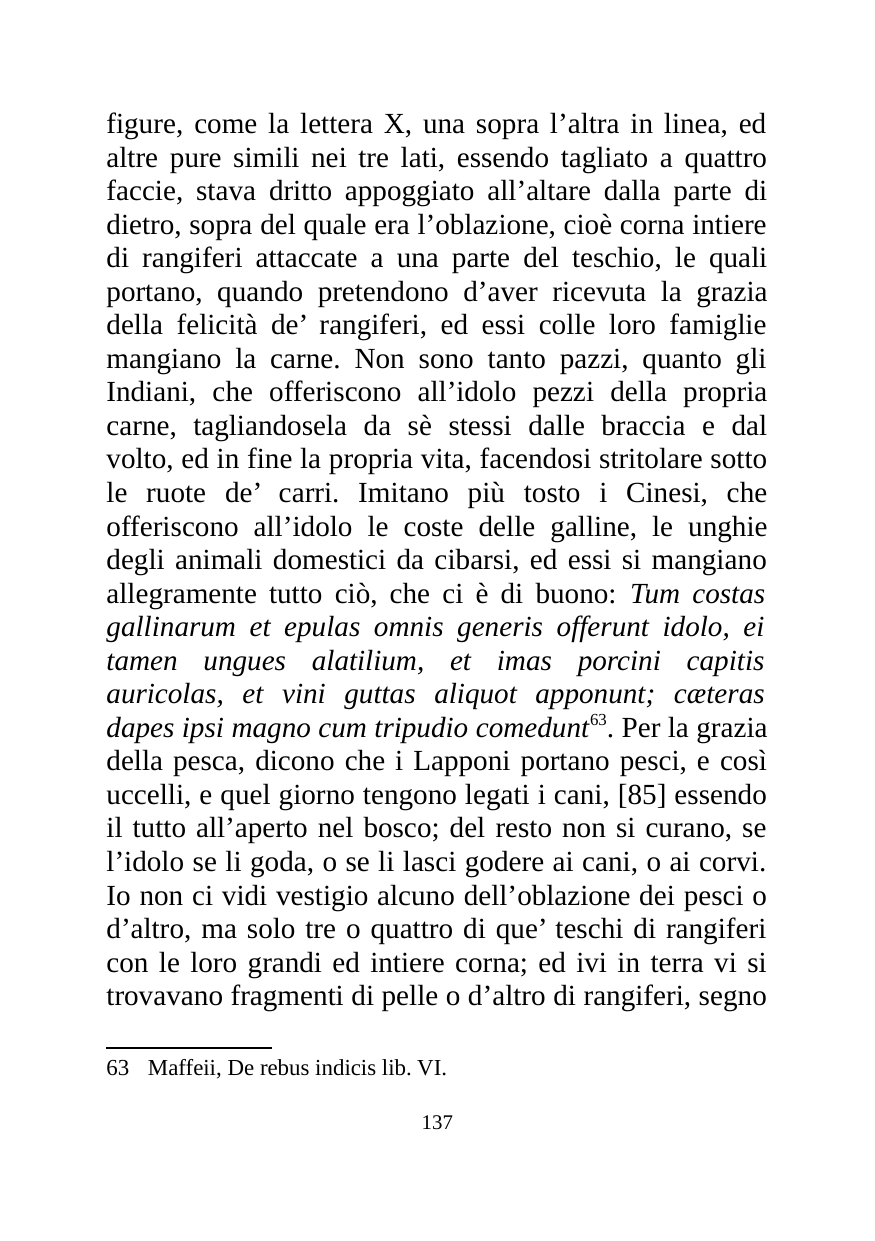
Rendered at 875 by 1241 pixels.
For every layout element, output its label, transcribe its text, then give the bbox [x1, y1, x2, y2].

text Maffeii, De rebus indicis lib. VI. [106, 1054, 768, 1080]
text figure, come la lettera X, una sopra l’altra in linea, ed altre pure simili nei tre lati, essendo tagliato a quattro faccie, stava dritto appoggiato all’altare dalla parte di dietro, sopra del quale era l’oblazione, cioè corna intiere di rangiferi attaccate a una parte del teschio, le quali portano, quando pretendono d’aver ricevuta la grazia della felicità de’ rangiferi, ed essi colle loro famiglie mangiano la carne. Non sono tanto pazzi, quanto gli Indiani, che offeriscono all’idolo pezzi della propria carne, tagliandosela da sè stessi dalle braccia e dal volto, ed in fine la propria vita, facendosi stritolare sotto le ruote de’ carri. Imitano più tosto i Cinesi, che offeriscono all’idolo le coste delle galline, le unghie degli animali domestici da cibarsi, ed essi si mangiano allegramente tutto ciò, che ci è di buono: Tum costas gallinarum et epulas omnis generis offerunt idolo, ei tamen ungues alatilium, et imas porcini capitis auricolas, et vini guttas aliquot apponunt; cæteras dapes ipsi magno cum tripudio comedunt. Per la grazia della pesca, dicono che i Lapponi portano pesci, e così uccelli, e quel giorno tengono legati i cani, [85] essendo il tutto all’aperto nel bosco; del resto non si curano, se l’idolo se li goda, o se li lasci godere ai cani, o ai corvi. Io non ci vidi vestigio alcuno dell’oblazione dei pesci o d’altro, ma solo tre o quattro di que’ teschi di rangiferi con le loro grandi ed intiere corna; ed ivi in terra vi si trovavano fragmenti di pelle o d’altro di rangiferi, segno [106, 106, 768, 1012]
